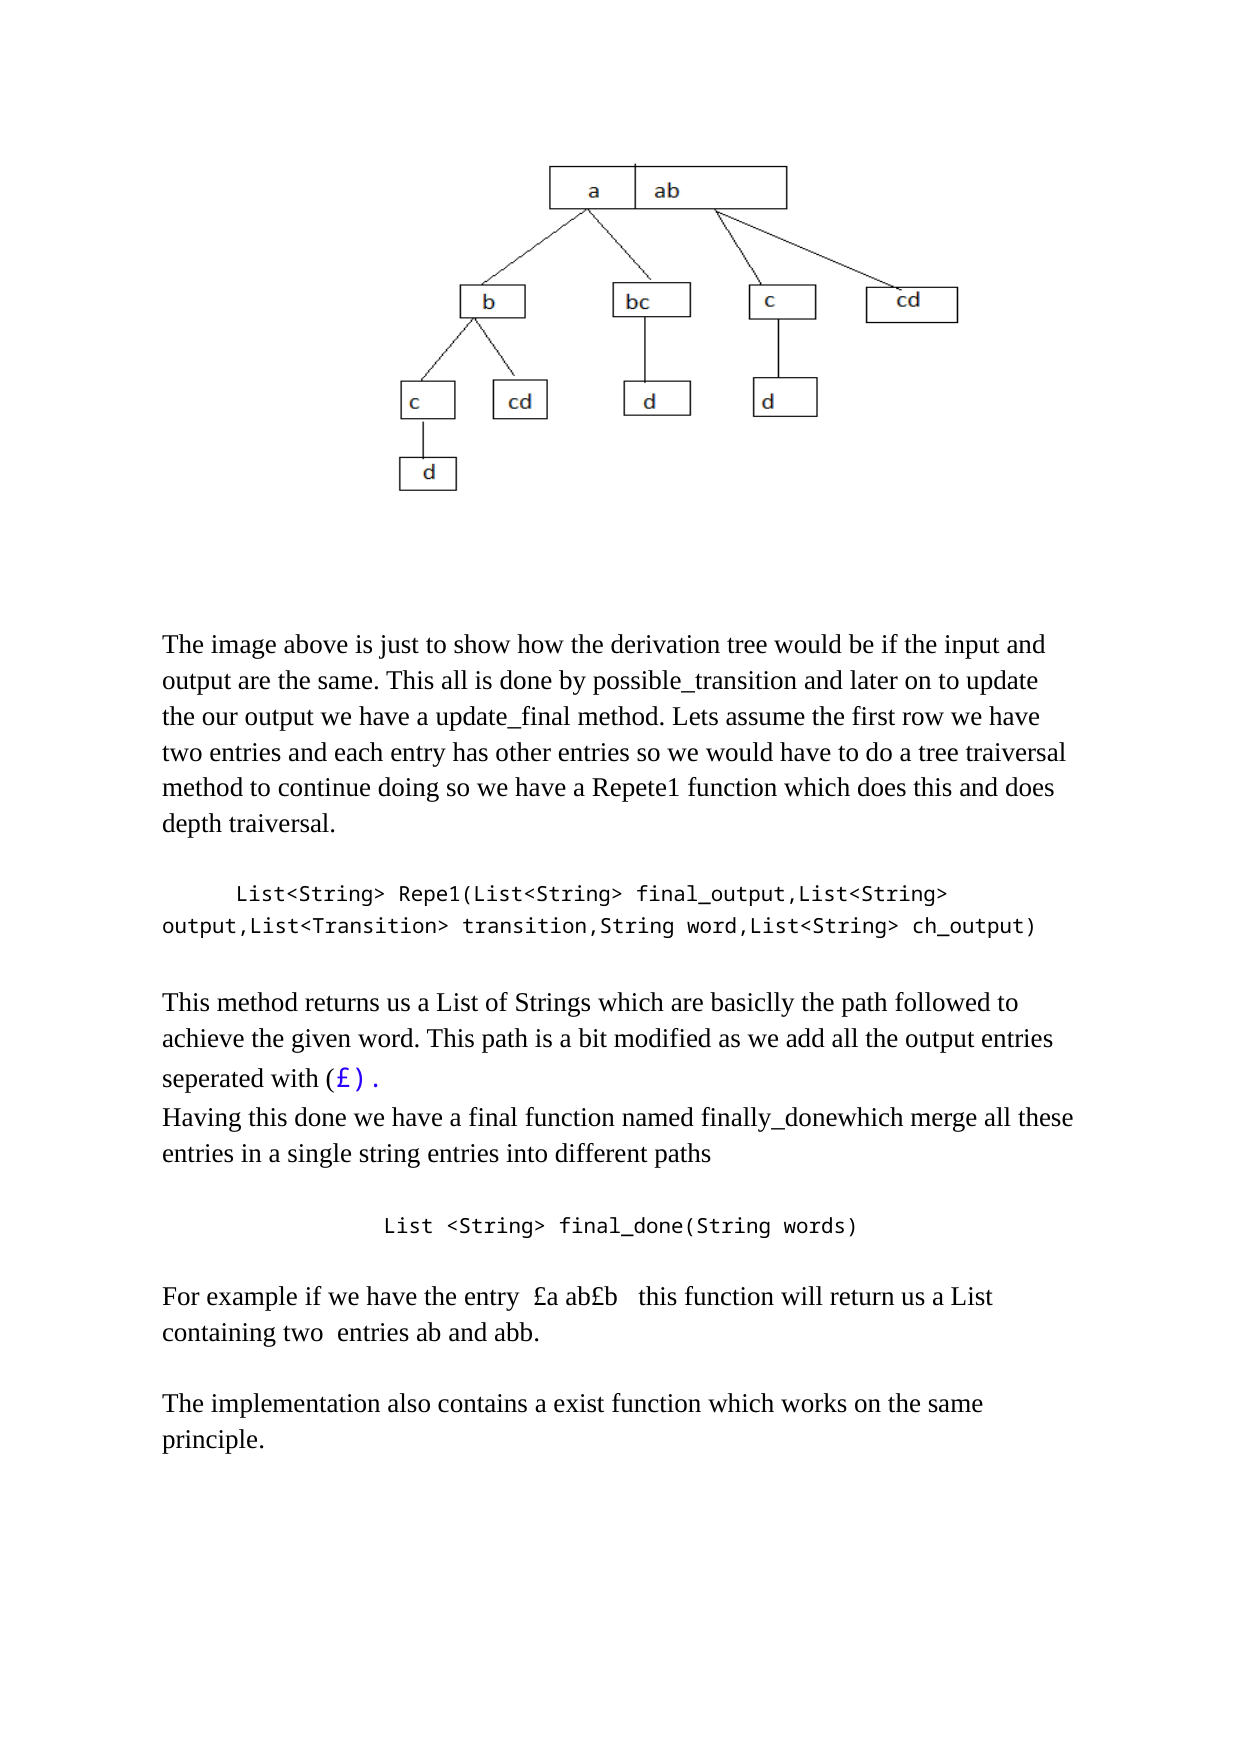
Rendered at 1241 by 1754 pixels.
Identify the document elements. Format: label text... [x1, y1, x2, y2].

text The image above is just to show how the derivation tree would be if the input and output are the same. This all is done by possible_transition and later on to update the our output we have a update_final method. Lets assume the first row we have two entries and each entry has other entries so we would have to do a tree traiversal method to continue doing so we have a Repete1 function which does this and does depth traiversal. [162, 628, 1078, 838]
text Having this done we have a final function named finally_donewhich merge all these entries in a single string entries into different paths [162, 1101, 1078, 1168]
text List <String> final_done(String words) [162, 1208, 1078, 1240]
text The implementation also contains a exist function which works on the same principle. [162, 1387, 1078, 1454]
text List<String> Repe1(List<String> final_output,List<String> output,List<Transition> transition,String word,List<String> ch_output) [162, 876, 1078, 940]
text This method returns us a List of Strings which are basiclly the path followed to achieve the given word. This path is a bit modified as we add all the output entries seperated with (£). [162, 986, 1078, 1096]
text For example if we have the entry £a ab£b this function will return us a List containing two entries ab and abb. [162, 1280, 1078, 1347]
